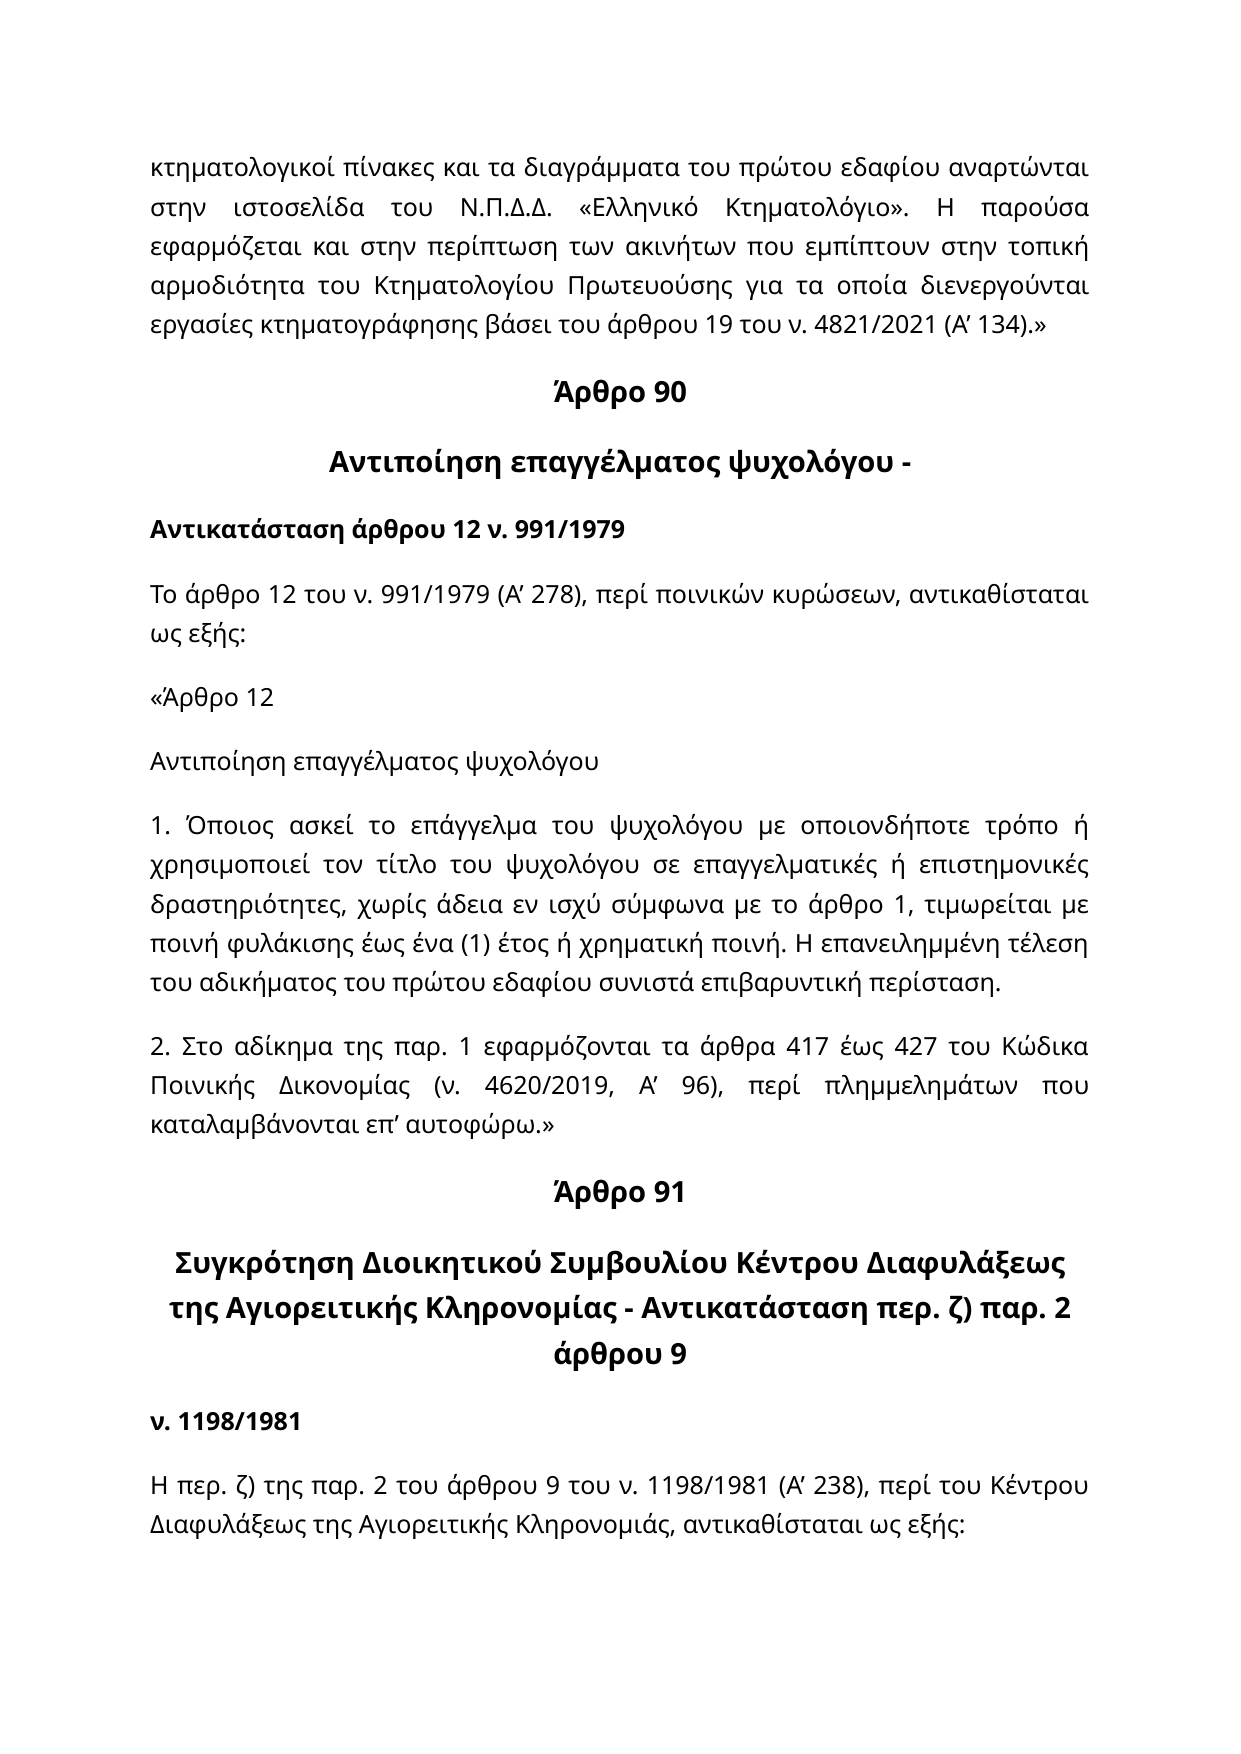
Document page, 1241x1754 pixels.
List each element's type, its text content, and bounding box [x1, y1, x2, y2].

text Η περ. ζ) της παρ. 2 του άρθρου 9 του ν. 1198/1981 (Α’ 238), περί του Κέντρου Διαφυλάξεως της Αγιορειτικής Κληρονομιάς, αντικαθίσταται ως εξής: [150, 1468, 1090, 1541]
text Αντιποίηση επαγγέλματος ψυχολόγου [150, 744, 1090, 778]
subtitle Αντιποίηση επαγγέλματος ψυχολόγου - [150, 441, 1090, 481]
subtitle Άρθρο 91 [150, 1171, 1090, 1211]
text ν. 1198/1981 [150, 1404, 1090, 1438]
text Το άρθρο 12 του ν. 991/1979 (Α’ 278), περί ποινικών κυρώσεων, αντικαθίσταται ως εξής: [150, 576, 1090, 649]
subtitle Άρθρο 90 [150, 371, 1090, 411]
text 1. Όποιος ασκεί το επάγγελμα του ψυχολόγου με οποιονδήποτε τρόπο ή χρησιμοποιεί τον τίτλο του ψυχολόγου σε επαγγελματικές ή επιστημονικές δραστηριότητες, χωρίς άδεια εν ισχύ σύμφωνα με το άρθρο 1, τιμωρείται με ποινή φυλάκισης έως ένα (1) έτος ή χρηματική ποινή. Η επανειλημμένη τέλεση του αδικήματος του πρώτου εδαφίου συνιστά επιβαρυντική περίσταση. [150, 808, 1090, 999]
subtitle Συγκρότηση Διοικητικού Συμβουλίου Κέντρου Διαφυλάξεως της Αγιορειτικής Κληρονομίας - Αντικατάσταση περ. ζ) παρ. 2 άρθρου 9 [150, 1242, 1090, 1373]
text κτηματολογικοί πίνακες και τα διαγράμματα του πρώτου εδαφίου αναρτώνται στην ιστοσελίδα του Ν.Π.Δ.Δ. «Ελληνικό Κτηματολόγιο». Η παρούσα εφαρμόζεται και στην περίπτωση των ακινήτων που εμπίπτουν στην τοπική αρμοδιότητα του Κτηματολογίου Πρωτευούσης για τα οποία διενεργούνται εργασίες κτηματογράφησης βάσει του άρθρου 19 του ν. 4821/2021 (Α’ 134).» [150, 150, 1090, 341]
text «Άρθρο 12 [150, 679, 1090, 714]
text 2. Στο αδίκημα της παρ. 1 εφαρμόζονται τα άρθρα 417 έως 427 του Κώδικα Ποινικής Δικονομίας (ν. 4620/2019, Α’ 96), περί πλημμελημάτων που καταλαμβάνονται επ’ αυτοφώρω.» [150, 1029, 1090, 1141]
text Αντικατάσταση άρθρου 12 ν. 991/1979 [150, 512, 1090, 546]
